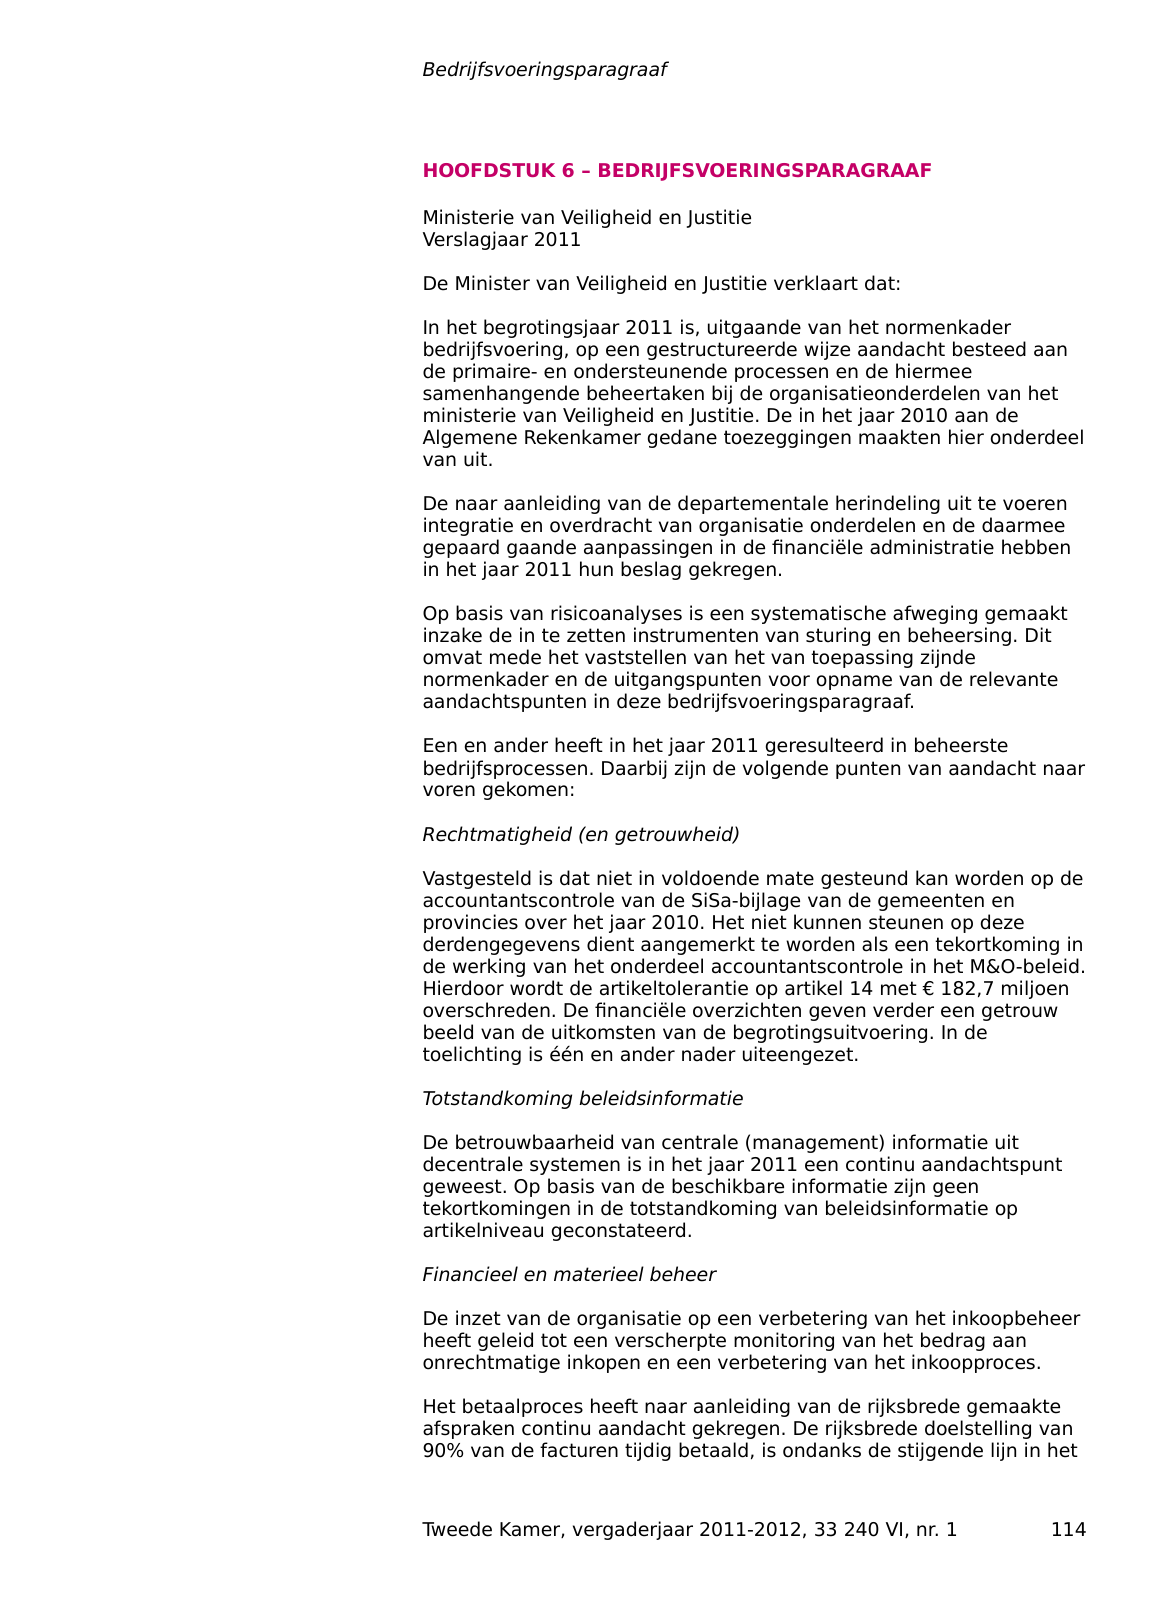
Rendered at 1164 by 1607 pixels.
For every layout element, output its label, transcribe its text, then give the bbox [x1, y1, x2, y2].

text Verslagjaar 2011 [422, 229, 1087, 251]
text In het begrotingsjaar 2011 is, uitgaande van het normenkader bedrijfsvoering, op een gestructureerde wijze aandacht besteed aan de primaire- en ondersteunende processen en de hiermee samenhangende beheertaken bij de organisatieonderdelen van het ministerie van Veiligheid en Justitie. De in het jaar 2010 aan de Algemene Rekenkamer gedane toezeggingen maakten hier onderdeel van uit. [422, 317, 1087, 471]
text Op basis van risicoanalyses is een systematische afweging gemaakt inzake de in te zetten instrumenten van sturing en beheersing. Dit omvat mede het vaststellen van het van toepassing zijnde normenkader en de uitgangspunten voor opname van de relevante aandachtspunten in deze bedrijfsvoeringsparagraaf. [422, 603, 1087, 713]
text Vastgesteld is dat niet in voldoende mate gesteund kan worden op de accountantscontrole van de SiSa-bijlage van de gemeenten en provincies over het jaar 2010. Het niet kunnen steunen op deze derdengegevens dient aangemerkt te worden als een tekortkoming in de werking van het onderdeel accountantscontrole in het M&O-beleid. Hierdoor wordt de artikeltolerantie op artikel 14 met € 182,7 miljoen overschreden. De financiële overzichten geven verder een getrouw beeld van de uitkomsten van de begrotingsuitvoering. In de toelichting is één en ander nader uiteengezet. [422, 868, 1087, 1066]
text De inzet van de organisatie op een verbetering van het inkoopbeheer heeft geleid tot een verscherpte monitoring van het bedrag aan onrechtmatige inkopen en een verbetering van het inkoopproces. [422, 1308, 1087, 1374]
text Ministerie van Veiligheid en Justitie [422, 207, 1087, 229]
text Een en ander heeft in het jaar 2011 geresulteerd in beheerste bedrijfsprocessen. Daarbij zijn de volgende punten van aandacht naar voren gekomen: [422, 735, 1087, 801]
text Het betaalproces heeft naar aanleiding van de rijksbrede gemaakte afspraken continu aandacht gekregen. De rijksbrede doelstelling van 90% van de facturen tijdig betaald, is ondanks de stijgende lijn in het [422, 1396, 1087, 1462]
text De Minister van Veiligheid en Justitie verklaart dat: [422, 273, 1087, 295]
text De naar aanleiding van de departementale herindeling uit te voeren integratie en overdracht van organisatie onderdelen en de daarmee gepaard gaande aanpassingen in de financiële administratie hebben in het jaar 2011 hun beslag gekregen. [422, 493, 1087, 581]
subtitle Financieel en materieel beheer [422, 1264, 1087, 1286]
subtitle Rechtmatigheid (en getrouwheid) [422, 823, 1087, 846]
subtitle HOOFDSTUK 6 – BEDRIJFSVOERINGSPARAGRAAF [422, 160, 1087, 182]
subtitle Totstandkoming beleidsinformatie [422, 1088, 1087, 1110]
text De betrouwbaarheid van centrale (management) informatie uit decentrale systemen is in het jaar 2011 een continu aandachtspunt geweest. Op basis van de beschikbare informatie zijn geen tekortkomingen in de totstandkoming van beleidsinformatie op artikelniveau geconstateerd. [422, 1132, 1087, 1242]
